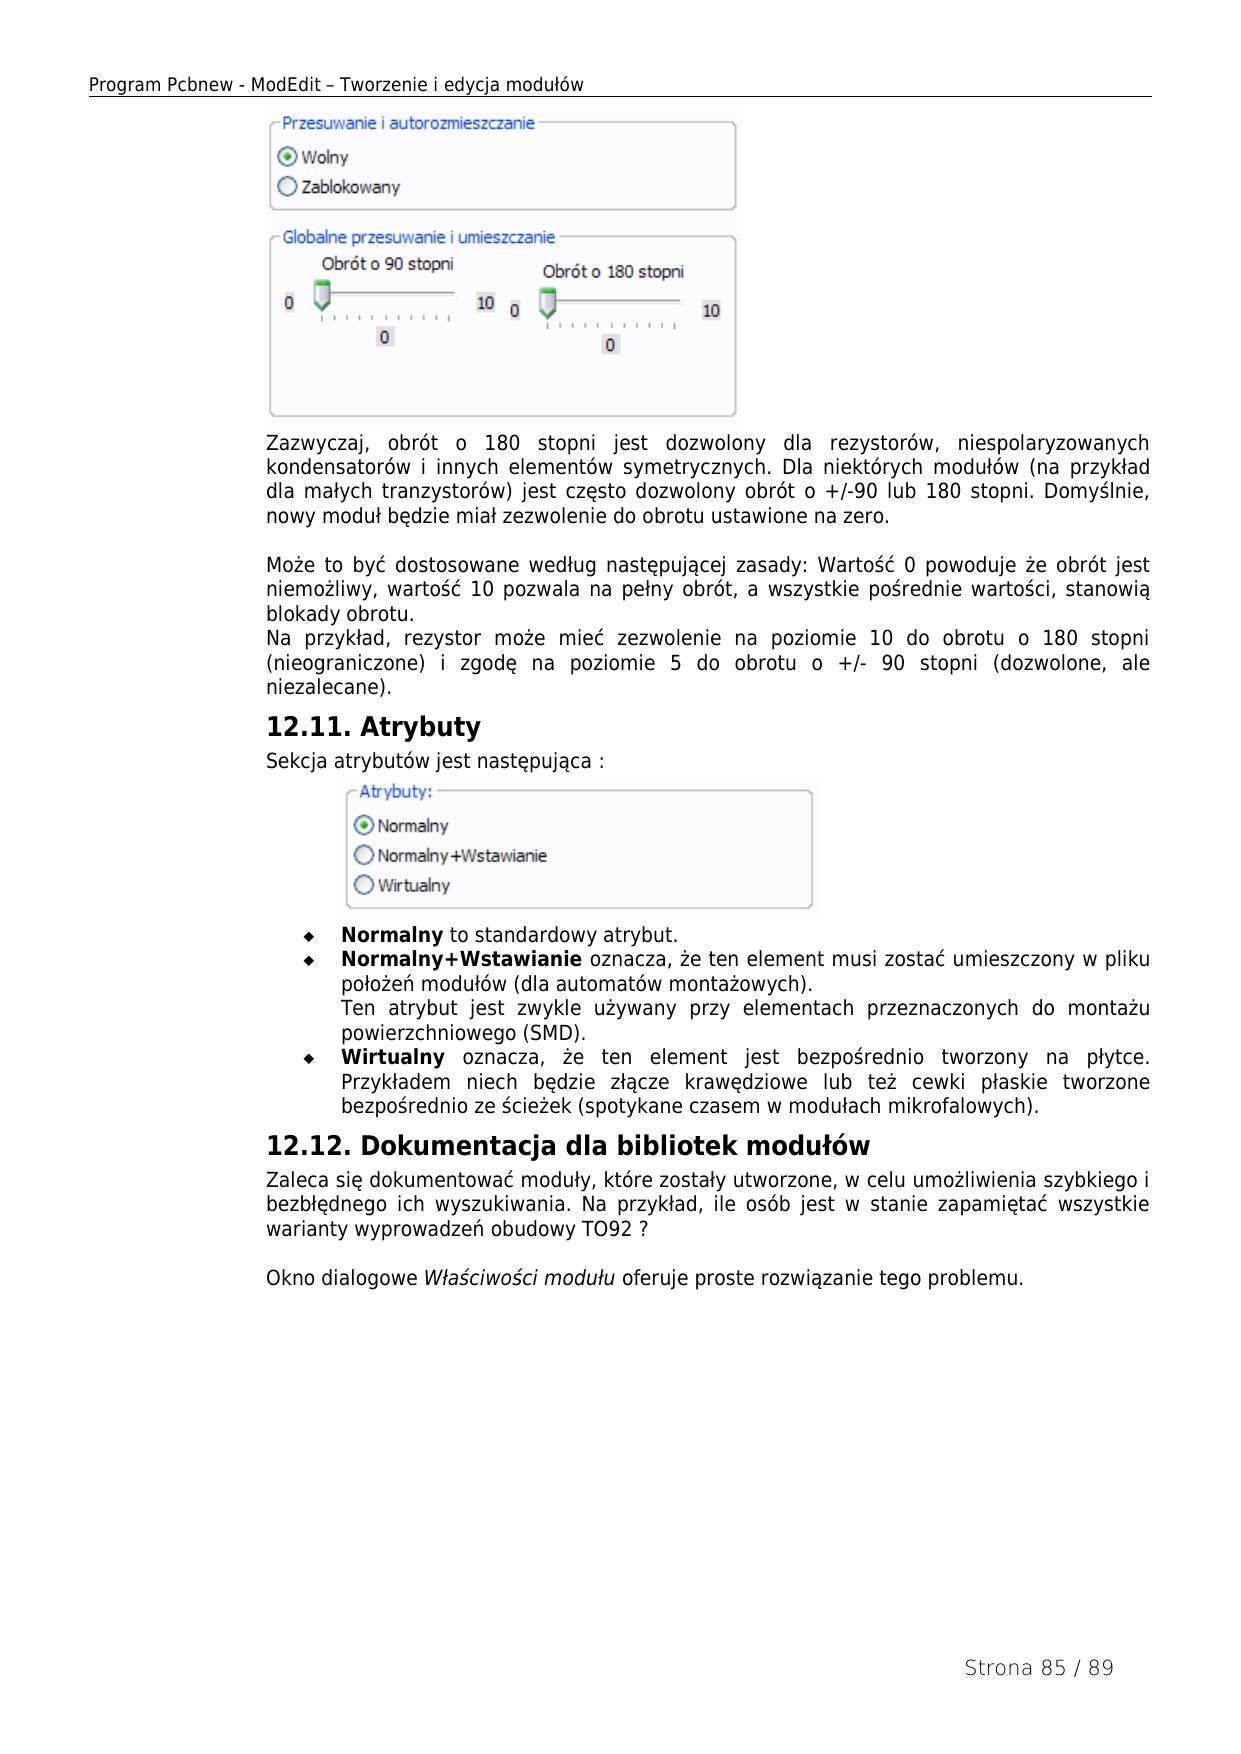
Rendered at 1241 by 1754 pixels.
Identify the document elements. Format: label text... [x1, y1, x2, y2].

text Sekcja atrybutów jest następująca : [266, 749, 1152, 773]
picture [340, 779, 821, 917]
subtitle Atrybuty [266, 712, 1152, 743]
text Zazwyczaj, obrót o 180 stopni jest dozwolony dla rezystorów, niespolaryzowanych kondensatorów i innych elementów symetrycznych. Dla niektórych modułów (na przykład dla małych tranzystorów) jest często dozwolony obrót o +/-90 lub 180 stopni. Domyślnie, nowy moduł będzie miał zezwolenie do obrotu ustawione na zero. [266, 431, 1152, 528]
text Może to być dostosowane według następującej zasady: Wartość 0 powoduje że obrót jest niemożliwy, wartość 10 pozwala na pełny obrót, a wszystkie pośrednie wartości, stanowią blokady obrotu. [266, 553, 1152, 626]
text Okno dialogowe Właściwości modułu oferuje proste rozwiązanie tego problemu. [266, 1266, 1152, 1290]
picture [265, 109, 743, 425]
list Wirtualny oznacza, że ten element jest bezpośrednio tworzony na płytce. Przykładem niech będzie złącze krawędziowe lub też cewki płaskie tworzone bezpośrednio ze ścieżek (spotykane czasem w modułach mikrofalowych). [303, 1045, 1152, 1119]
list Normalny+Wstawianie oznacza, że ten element musi zostać umieszczony w pliku położeń modułów (dla automatów montażowych). Ten atrybut jest zwykle używany przy elementach przeznaczonych do montażu powierzchniowego (SMD). [303, 947, 1152, 1045]
subtitle Dokumentacja dla bibliotek modułów [266, 1131, 1152, 1162]
text Zaleca się dokumentować moduły, które zostały utworzone, w celu umożliwienia szybkiego i bezbłędnego ich wyszukiwania. Na przykład, ile osób jest w stanie zapamiętać wszystkie warianty wyprowadzeń obudowy TO92 ? [266, 1168, 1152, 1241]
list Normalny to standardowy atrybut. [303, 923, 1152, 947]
text Na przykład, rezystor może mieć zezwolenie na poziomie 10 do obrotu o 180 stopni (nieograniczone) i zgodę na poziomie 5 do obrotu o +/- 90 stopni (dozwolone, ale niezalecane). [266, 626, 1152, 700]
